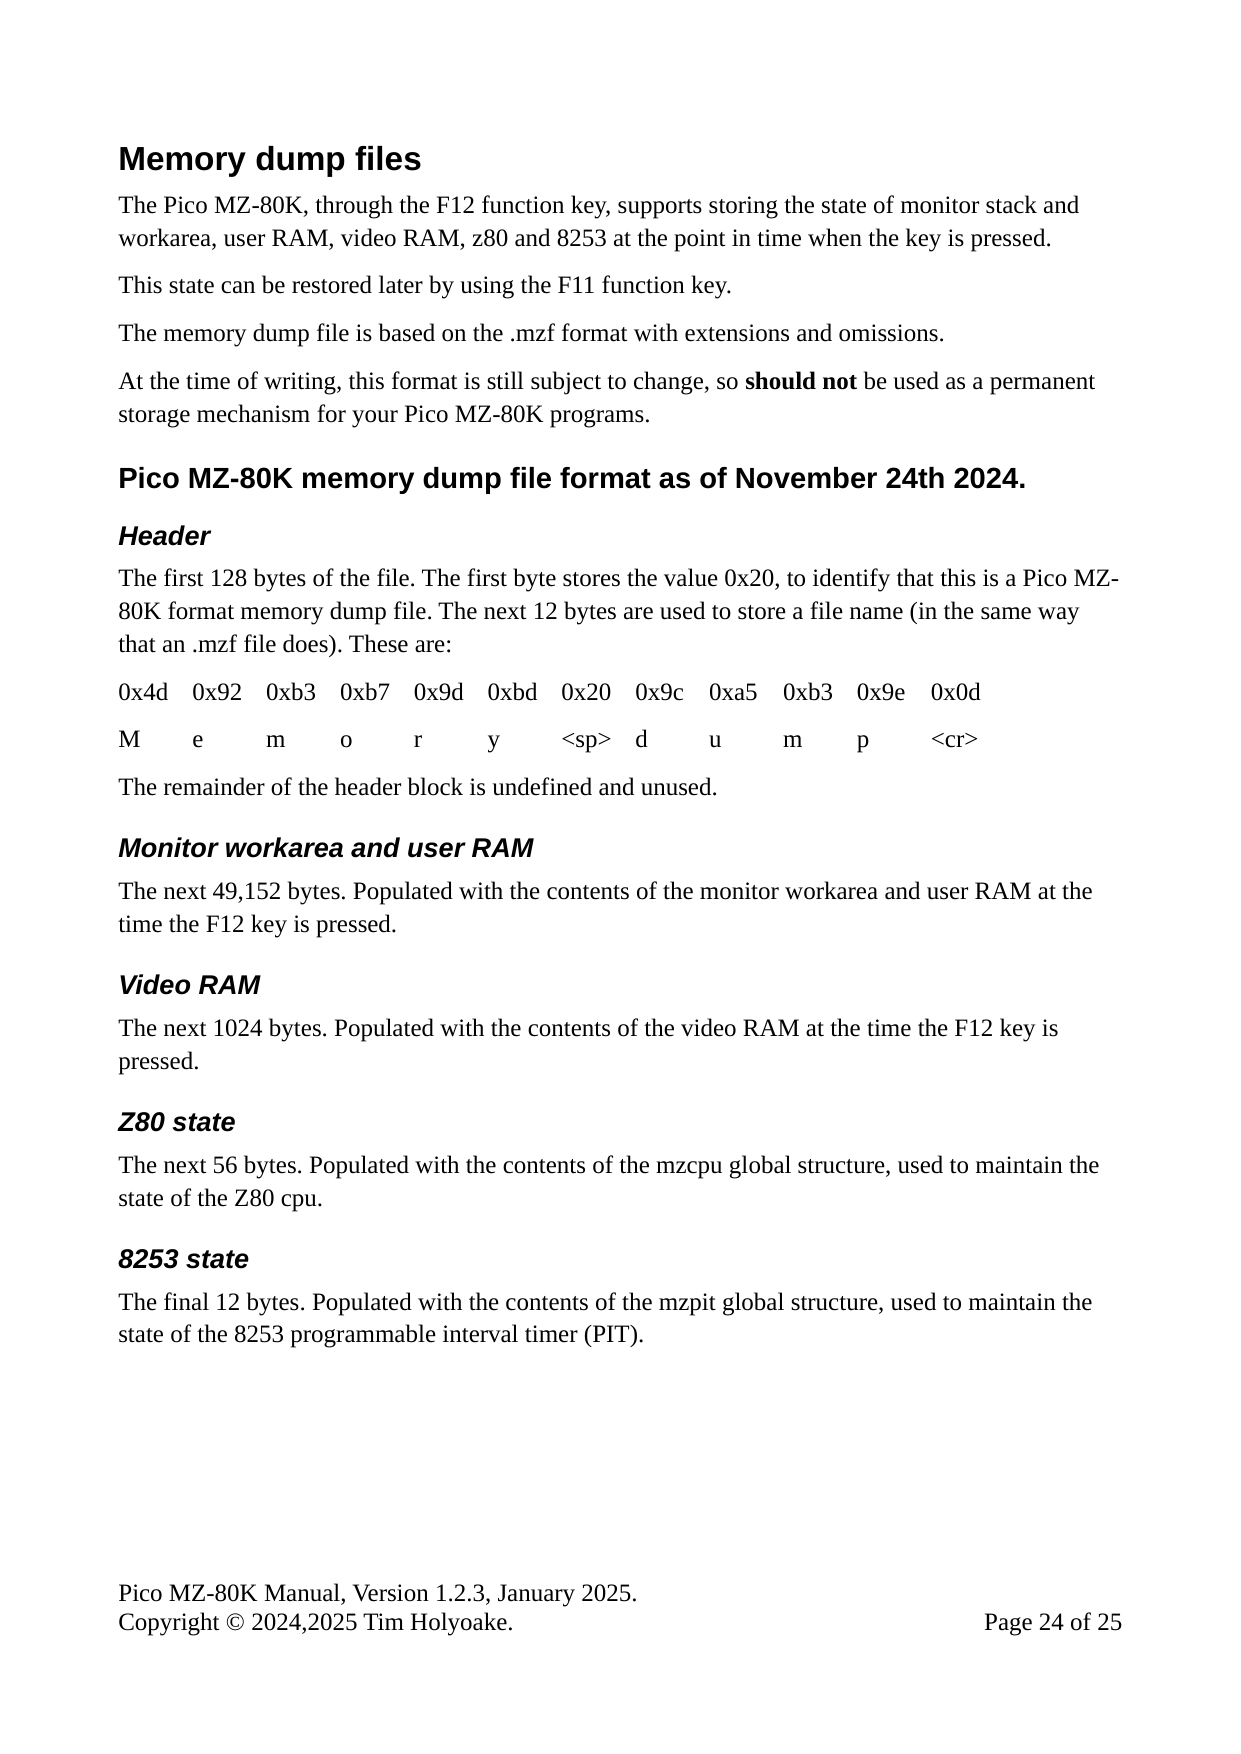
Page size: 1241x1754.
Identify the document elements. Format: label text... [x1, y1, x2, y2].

text M e m o r y <sp> d u m p <cr> [118, 724, 1122, 753]
text The first 128 bytes of the file. The first byte stores the value 0x20, to identify that this is a Pico MZ-80K format memory dump file. The next 12 bytes are used to store a file name (in the same way that an .mzf file does). These are: [118, 563, 1122, 658]
text This state can be restored later by using the F11 function key. [118, 271, 1122, 299]
subtitle Monitor workarea and user RAM [118, 832, 1122, 863]
subtitle Z80 state [118, 1106, 1122, 1137]
text At the time of writing, this format is still subject to change, so should not be used as a permanent storage mechanism for your Pico MZ-80K programs. [118, 366, 1122, 427]
text The next 1024 bytes. Populated with the contents of the video RAM at the time the F12 key is pressed. [118, 1013, 1122, 1074]
text The Pico MZ-80K, through the F12 function key, supports storing the state of monitor stack and workarea, user RAM, video RAM, z80 and 8253 at the point in time when the key is pressed. [118, 190, 1122, 252]
text 0x4d 0x92 0xb3 0xb7 0x9d 0xbd 0x20 0x9c 0xa5 0xb3 0x9e 0x0d [118, 677, 1122, 706]
subtitle Video RAM [118, 969, 1122, 1000]
subtitle Pico MZ-80K memory dump file format as of November 24th 2024. [118, 461, 1122, 494]
text The remainder of the header block is undefined and unused. [118, 772, 1122, 801]
text The memory dump file is based on the .mzf format with extensions and omissions. [118, 318, 1122, 347]
subtitle Header [118, 519, 1122, 551]
subtitle Memory dump files [118, 139, 1122, 177]
text The next 56 bytes. Populated with the contents of the mzcpu global structure, used to maintain the state of the Z80 cpu. [118, 1150, 1122, 1211]
text The next 49,152 bytes. Populated with the contents of the monitor workarea and user RAM at the time the F12 key is pressed. [118, 876, 1122, 938]
text The final 12 bytes. Populated with the contents of the mzpit global structure, used to maintain the state of the 8253 programmable interval timer (PIT). [118, 1287, 1122, 1348]
subtitle 8253 state [118, 1243, 1122, 1274]
